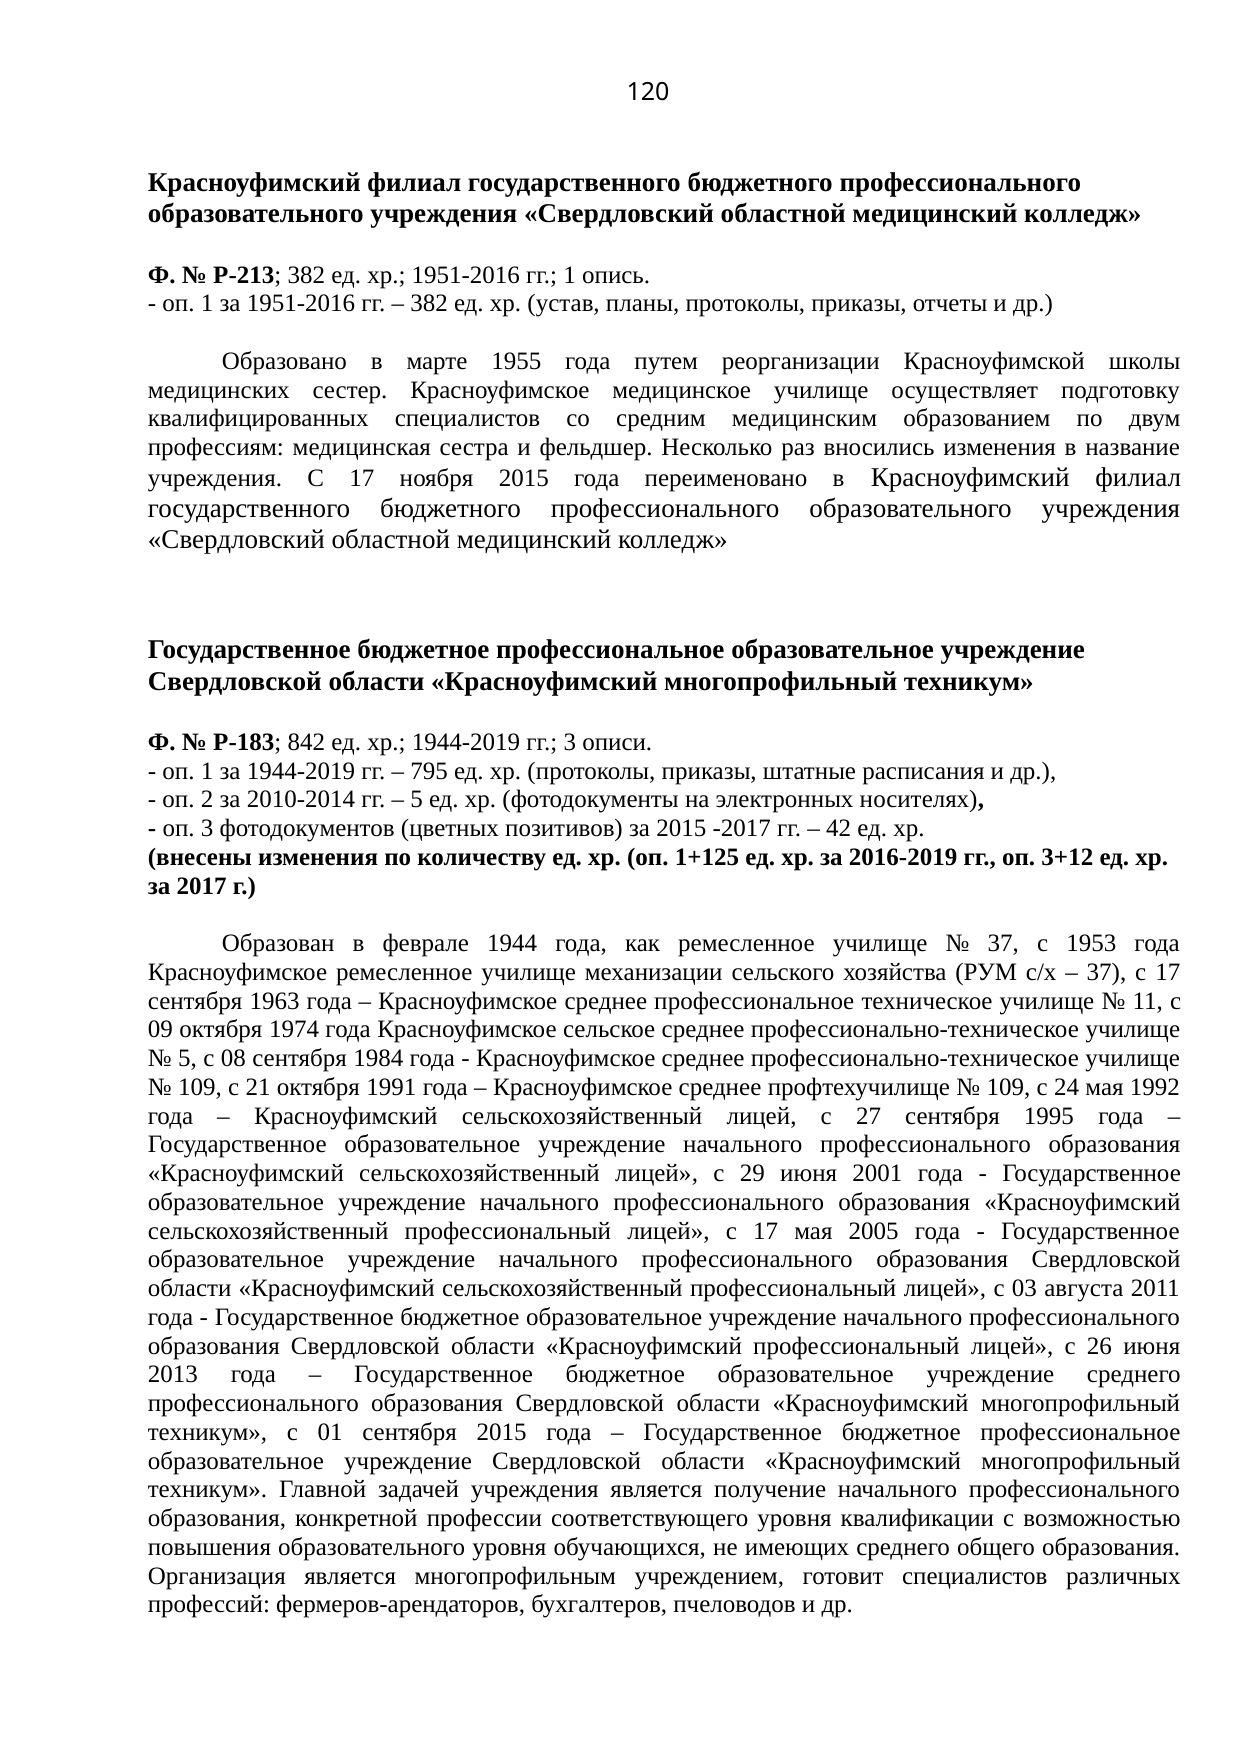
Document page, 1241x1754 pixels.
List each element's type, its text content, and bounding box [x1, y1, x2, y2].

text Образовано в марте 1955 года путем реорганизации Красноуфимской школы медицинских сестер. Красноуфимское медицинское училище осуществляет подготовку квалифицированных специалистов со средним медицинским образованием по двум профессиям: медицинская сестра и фельдшер. Несколько раз вносились изменения в название учреждения. С 17 ноября 2015 года переименовано в Красноуфимский филиал государственного бюджетного профессионального образовательного учреждения «Свердловский областной медицинский колледж» [148, 346, 1181, 554]
text - оп. 1 за 1944-2019 гг. – 795 ед. хр. (протоколы, приказы, штатные расписания и др.), [148, 756, 1181, 784]
text - оп. 2 за 2010-2014 гг. – 5 ед. хр. (фотодокументы на электронных носителях), [148, 784, 1181, 813]
text - оп. 1 за 1951-2016 гг. – 382 ед. хр. (устав, планы, протоколы, приказы, отчеты и др.) [148, 288, 1181, 317]
text - оп. 3 фотодокументов (цветных позитивов) за 2015 -2017 гг. – 42 ед. хр. [148, 813, 1181, 842]
text Ф. № Р-183; 842 ед. хр.; 1944-2019 гг.; 3 описи. [148, 727, 1181, 756]
text Государственное бюджетное профессиональное образовательное учреждение Свердловской области «Красноуфимский многопрофильный техникум» [148, 634, 1181, 696]
text Ф. № Р-213; 382 ед. хр.; 1951-2016 гг.; 1 опись. [148, 260, 1181, 288]
text (внесены изменения по количеству ед. хр. (оп. 1+125 ед. хр. за 2016-2019 гг., оп. 3+12 ед. хр. за 2017 г.) [148, 842, 1181, 899]
text Красноуфимский филиал государственного бюджетного профессионального образовательного учреждения «Свердловский областной медицинский колледж» [148, 166, 1181, 228]
text Образован в феврале 1944 года, как ремесленное училище № 37, с 1953 года Красноуфимское ремесленное училище механизации сельского хозяйства (РУМ с/х – 37), с 17 сентября 1963 года – Красноуфимское среднее профессиональное техническое училище № 11, с 09 октября 1974 года Красноуфимское сельское среднее профессионально-техническое училище № 5, с 08 сентября 1984 года - Красноуфимское среднее профессионально-техническое училище № 109, с 21 октября 1991 года – Красноуфимское среднее профтехучилище № 109, с 24 мая 1992 года – Красноуфимский сельскохозяйственный лицей, с 27 сентября 1995 года – Государственное образовательное учреждение начального профессионального образования «Красноуфимский сельскохозяйственный лицей», с 29 июня 2001 года - Государственное образовательное учреждение начального профессионального образования «Красноуфимский сельскохозяйственный профессиональный лицей», с 17 мая 2005 года - Государственное образовательное учреждение начального профессионального образования Свердловской области «Красноуфимский сельскохозяйственный профессиональный лицей», с 03 августа 2011 года - Государственное бюджетное образовательное учреждение начального профессионального образования Свердловской области «Красноуфимский профессиональный лицей», с 26 июня 2013 года – Государственное бюджетное образовательное учреждение среднего профессионального образования Свердловской области «Красноуфимский многопрофильный техникум», с 01 сентября 2015 года – Государственное бюджетное профессиональное образовательное учреждение Свердловской области «Красноуфимский многопрофильный техникум». Главной задачей учреждения является получение начального профессионального образования, конкретной профессии соответствующего уровня квалификации с возможностью повышения образовательного уровня обучающихся, не имеющих среднего общего образования. Организация является многопрофильным учреждением, готовит специалистов различных профессий: фермеров-арендаторов, бухгалтеров, пчеловодов и др. [148, 928, 1181, 1618]
